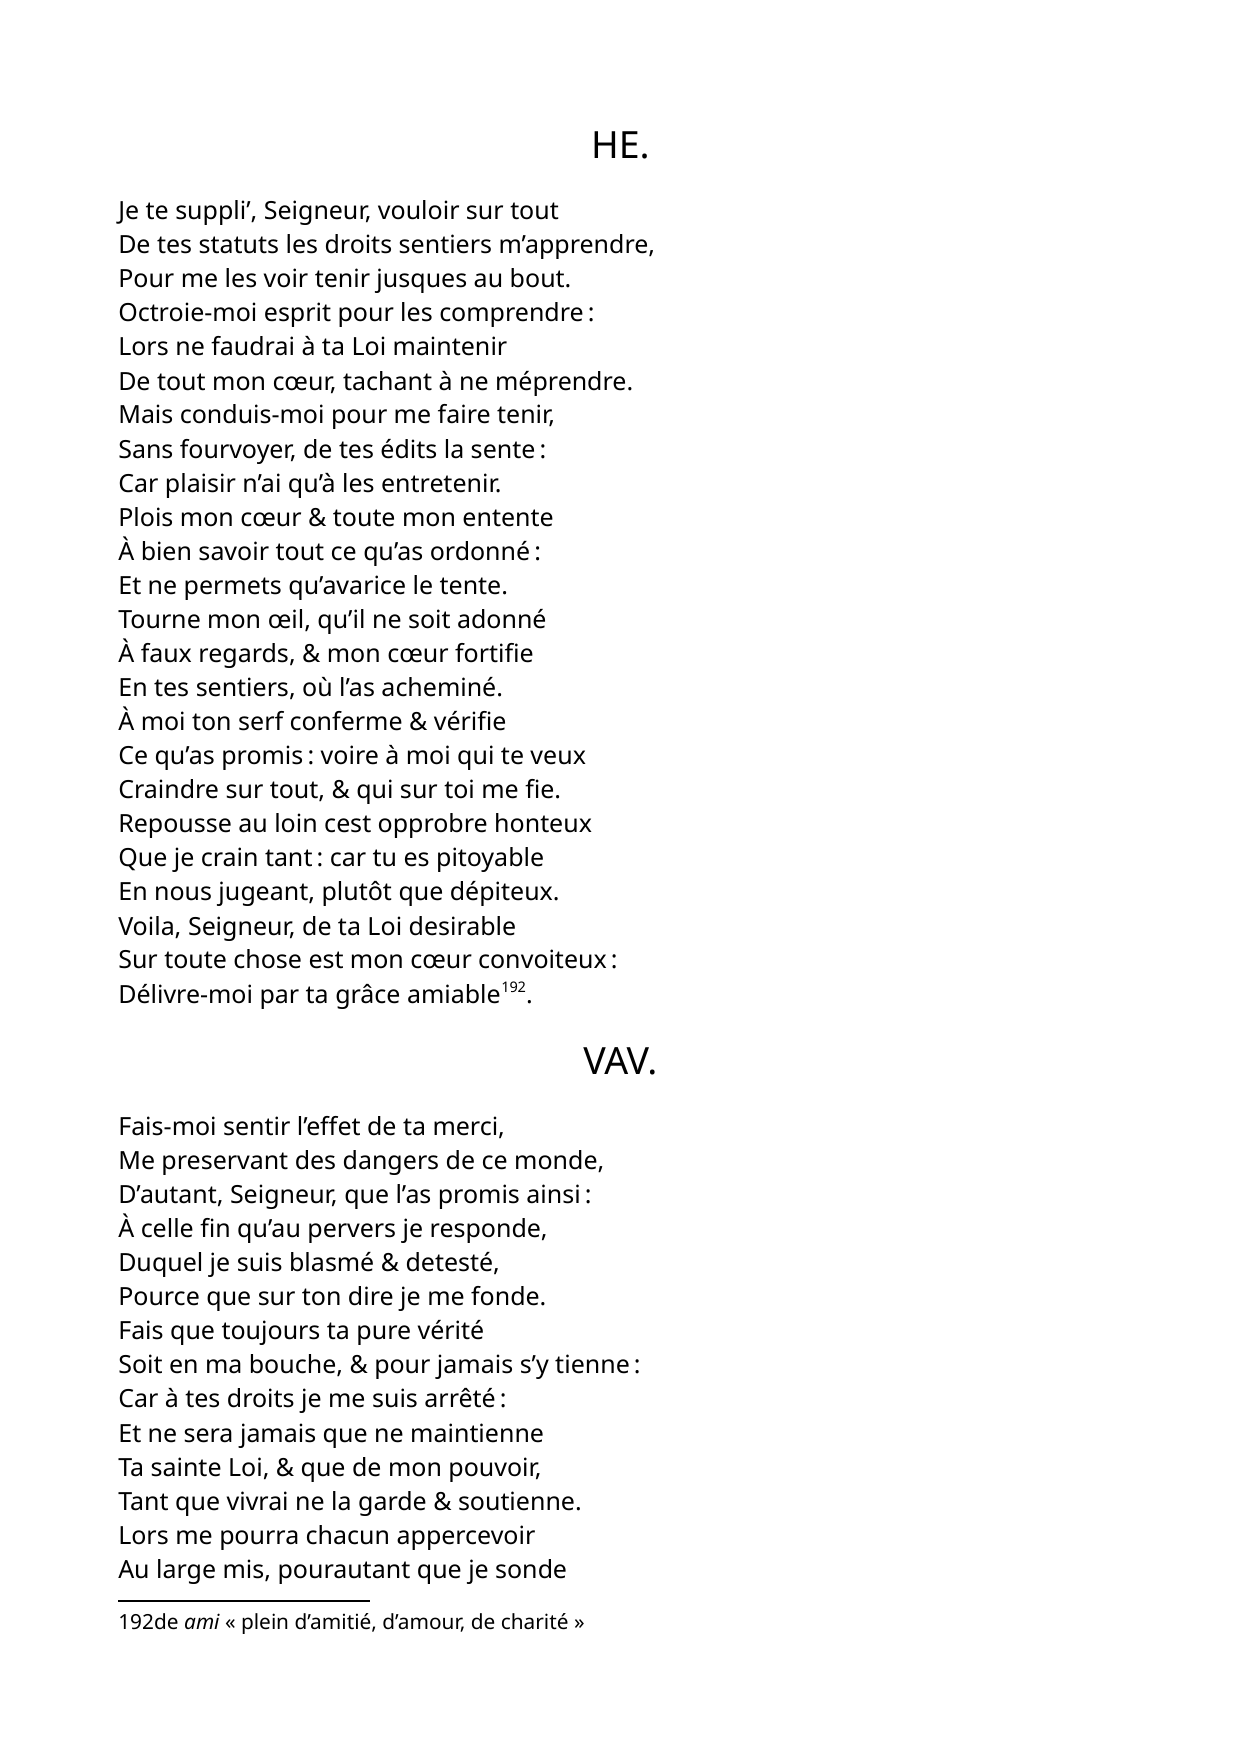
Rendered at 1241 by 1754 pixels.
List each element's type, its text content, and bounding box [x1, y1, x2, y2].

text En nous jugeant, plutôt que dépiteux. [118, 874, 1122, 908]
text Sur toute chose est mon cœur convoiteux : [118, 942, 1122, 976]
text À moi ton serf conferme & vérifie [118, 704, 1122, 738]
text D’autant, Seigneur, que l’as promis ainsi : [118, 1177, 1122, 1211]
text Craindre sur tout, & qui sur toi me fie. [118, 772, 1122, 806]
text de ami « plein d’amitié, d’amour, de charité » [118, 1607, 1122, 1636]
text Duquel je suis blasmé & detesté, [118, 1245, 1122, 1279]
text HE. [118, 118, 1122, 169]
text Fais-moi sentir l’effet de ta merci, [118, 1109, 1122, 1143]
text Tourne mon œil, qu’il ne soit adonné [118, 602, 1122, 636]
text Ce qu’as promis : voire à moi qui te veux [118, 738, 1122, 772]
text Car à tes droits je me suis arrêté : [118, 1381, 1122, 1415]
text Tant que vivrai ne la garde & soutienne. [118, 1483, 1122, 1517]
text Fais que toujours ta pure vérité [118, 1313, 1122, 1347]
text Plois mon cœur & toute mon entente [118, 499, 1122, 533]
text À bien savoir tout ce qu’as ordonné : [118, 533, 1122, 567]
text Sans fourvoyer, de tes édits la sente : [118, 431, 1122, 465]
text Et ne permets qu’avarice le tente. [118, 567, 1122, 602]
text De tes statuts les droits sentiers m’apprendre, [118, 227, 1122, 261]
text Lors me pourra chacun appercevoir [118, 1517, 1122, 1551]
text VAV. [118, 1034, 1122, 1085]
text Repousse au loin cest opprobre honteux [118, 806, 1122, 840]
text Mais conduis-moi pour me faire tenir, [118, 397, 1122, 431]
text Voila, Seigneur, de ta Loi desirable [118, 908, 1122, 942]
text Octroie-moi esprit pour les comprendre : [118, 295, 1122, 329]
text Pour me les voir tenir jusques au bout. [118, 261, 1122, 295]
text Pource que sur ton dire je me fonde. [118, 1279, 1122, 1313]
text Je te suppli’, Seigneur, vouloir sur tout [118, 193, 1122, 227]
text Car plaisir n’ai qu’à les entretenir. [118, 465, 1122, 499]
text Délivre-moi par ta grâce amiable. [118, 976, 1122, 1010]
text Que je crain tant : car tu es pitoyable [118, 840, 1122, 874]
text En tes sentiers, où l’as acheminé. [118, 670, 1122, 704]
text Et ne sera jamais que ne maintienne [118, 1415, 1122, 1449]
text De tout mon cœur, tachant à ne méprendre. [118, 363, 1122, 397]
text Lors ne faudrai à ta Loi maintenir [118, 329, 1122, 363]
text Ta sainte Loi, & que de mon pouvoir, [118, 1449, 1122, 1483]
text À celle fin qu’au pervers je responde, [118, 1211, 1122, 1245]
text À faux regards, & mon cœur fortifie [118, 636, 1122, 670]
text Me preservant des dangers de ce monde, [118, 1143, 1122, 1177]
text Au large mis, pourautant que je sonde [118, 1551, 1122, 1586]
text Soit en ma bouche, & pour jamais s’y tienne : [118, 1347, 1122, 1381]
